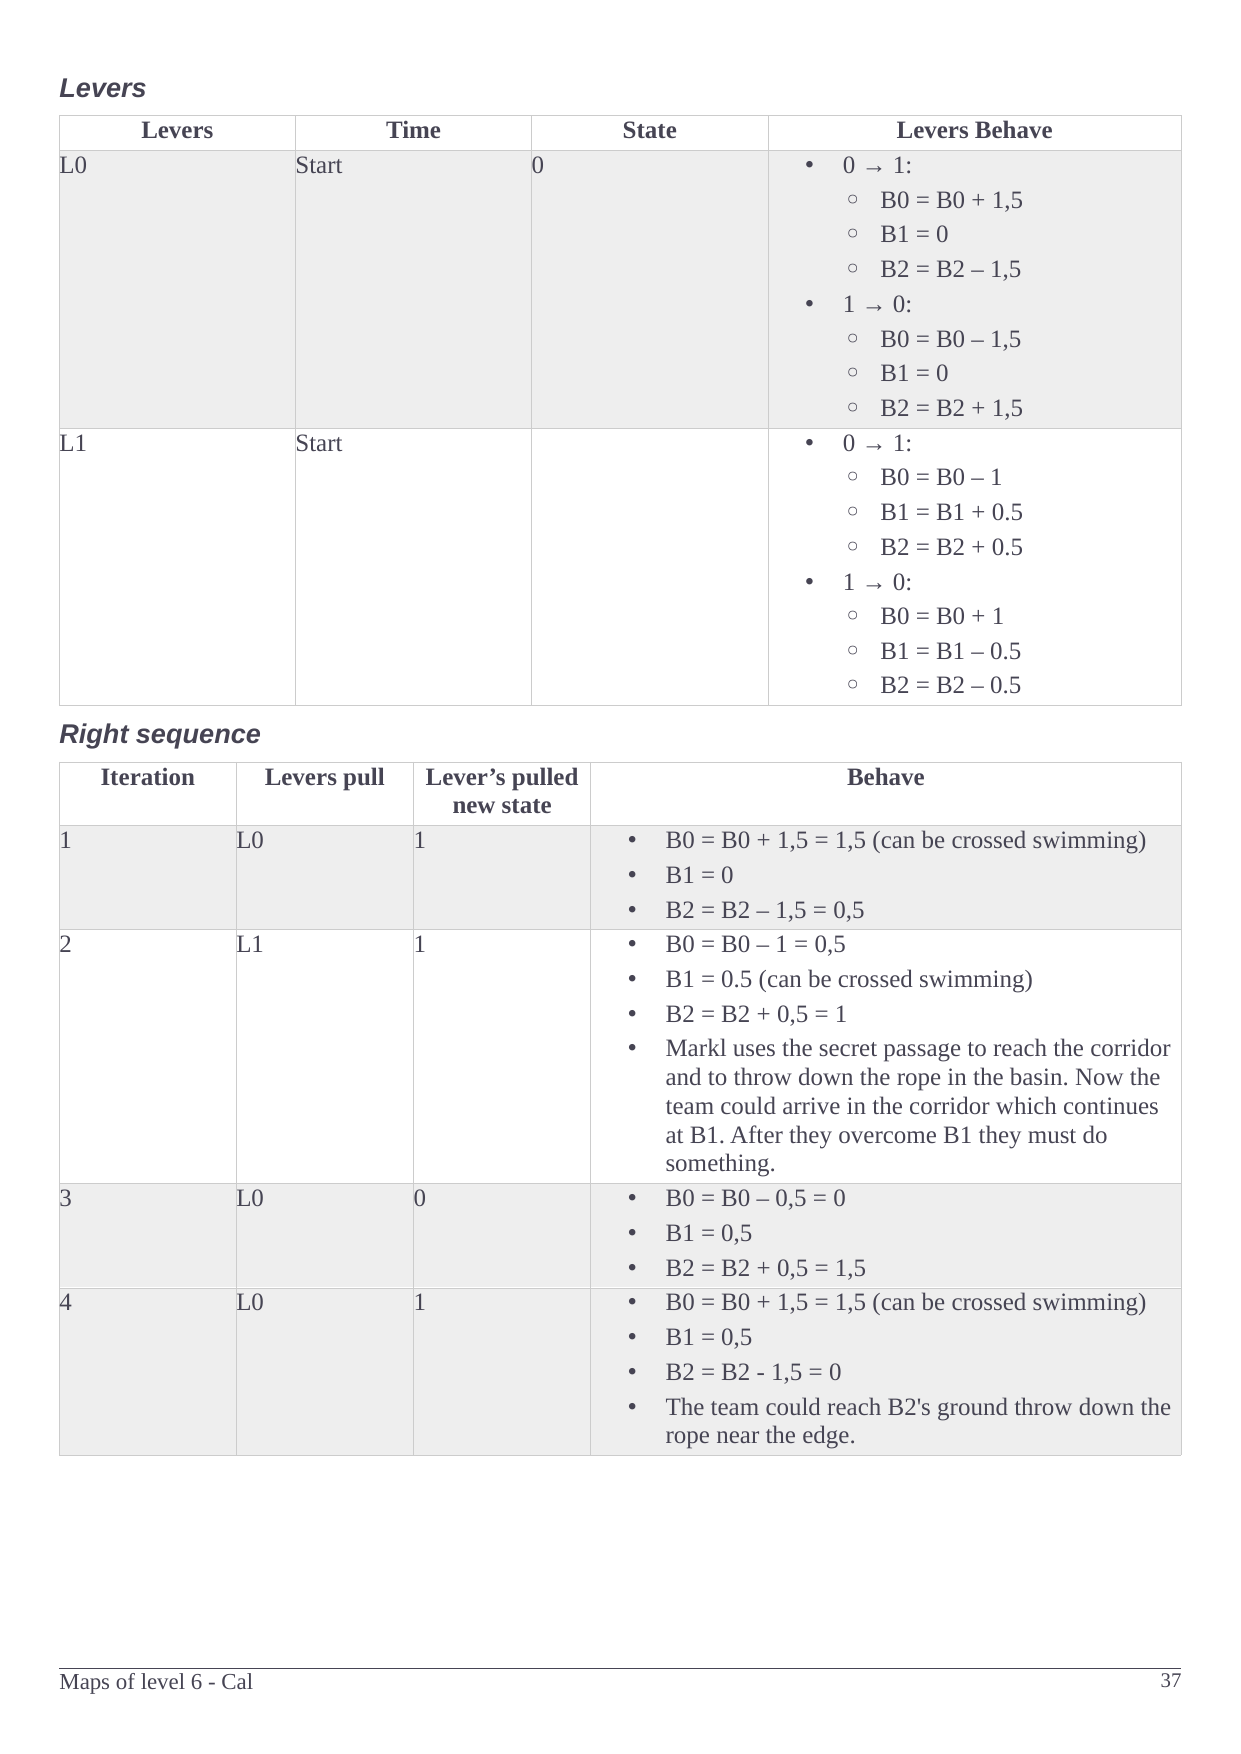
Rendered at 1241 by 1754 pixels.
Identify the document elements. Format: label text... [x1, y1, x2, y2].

table_cell B0 = B0 + 1,5 = 1,5 (can be crossed swimming) B1 = 0 B2 = B2 – 1,5 = 0,5 [591, 826, 1181, 929]
table_cell B0 = B0 + 1,5 = 1,5 (can be crossed swimming) B1 = 0,5 B2 = B2 - 1,5 = 0 The team could reach B2's ground throw down the rope near the edge. [591, 1289, 1181, 1455]
table_cell 0 [532, 151, 768, 428]
table_header Behave [591, 763, 1181, 825]
subtitle Right sequence [59, 718, 1181, 749]
table_cell 2 [60, 930, 236, 1183]
table_cell Start [296, 151, 531, 428]
table_cell B0 = B0 – 0,5 = 0 B1 = 0,5 B2 = B2 + 0,5 = 1,5 [591, 1184, 1181, 1287]
table_header State [532, 116, 768, 150]
table_cell 0 [414, 1184, 590, 1287]
table_header Lever’s pulled new state [414, 763, 590, 825]
table_cell 3 [60, 1184, 236, 1287]
table_cell L0 [237, 826, 413, 929]
table_header Levers Behave [769, 116, 1181, 150]
table_cell 1 [414, 826, 590, 929]
table_cell 0 → 1: B0 = B0 + 1,5 B1 = 0 B2 = B2 – 1,5 1 → 0: B0 = B0 – 1,5 B1 = 0 B2 = B2 + 1,5 [769, 151, 1181, 428]
table_cell 1 [414, 930, 590, 1183]
table_cell L1 [60, 429, 295, 705]
table_cell L0 [60, 151, 295, 428]
table_cell [532, 429, 768, 705]
table_cell L0 [237, 1184, 413, 1287]
table_header Iteration [60, 763, 236, 825]
table_cell L1 [237, 930, 413, 1183]
subtitle Levers [59, 72, 1181, 103]
table_cell B0 = B0 – 1 = 0,5 B1 = 0.5 (can be crossed swimming) B2 = B2 + 0,5 = 1 Markl uses the secret passage to reach the corridor and to throw down the rope in the basin. Now the team could arrive in the corridor which continues at B1. After they overcome B1 they must do something. [591, 930, 1181, 1183]
table_header Time [296, 116, 531, 150]
table_cell Start [296, 429, 531, 705]
table_cell 0 → 1: B0 = B0 – 1 B1 = B1 + 0.5 B2 = B2 + 0.5 1 → 0: B0 = B0 + 1 B1 = B1 – 0.5 B2 = B2 – 0.5 [769, 429, 1181, 705]
table_cell L0 [237, 1289, 413, 1455]
table_header Levers pull [237, 763, 413, 825]
table_header Levers [60, 116, 295, 150]
table_cell 1 [414, 1289, 590, 1455]
table_cell 1 [60, 826, 236, 929]
table_cell 4 [60, 1289, 236, 1455]
